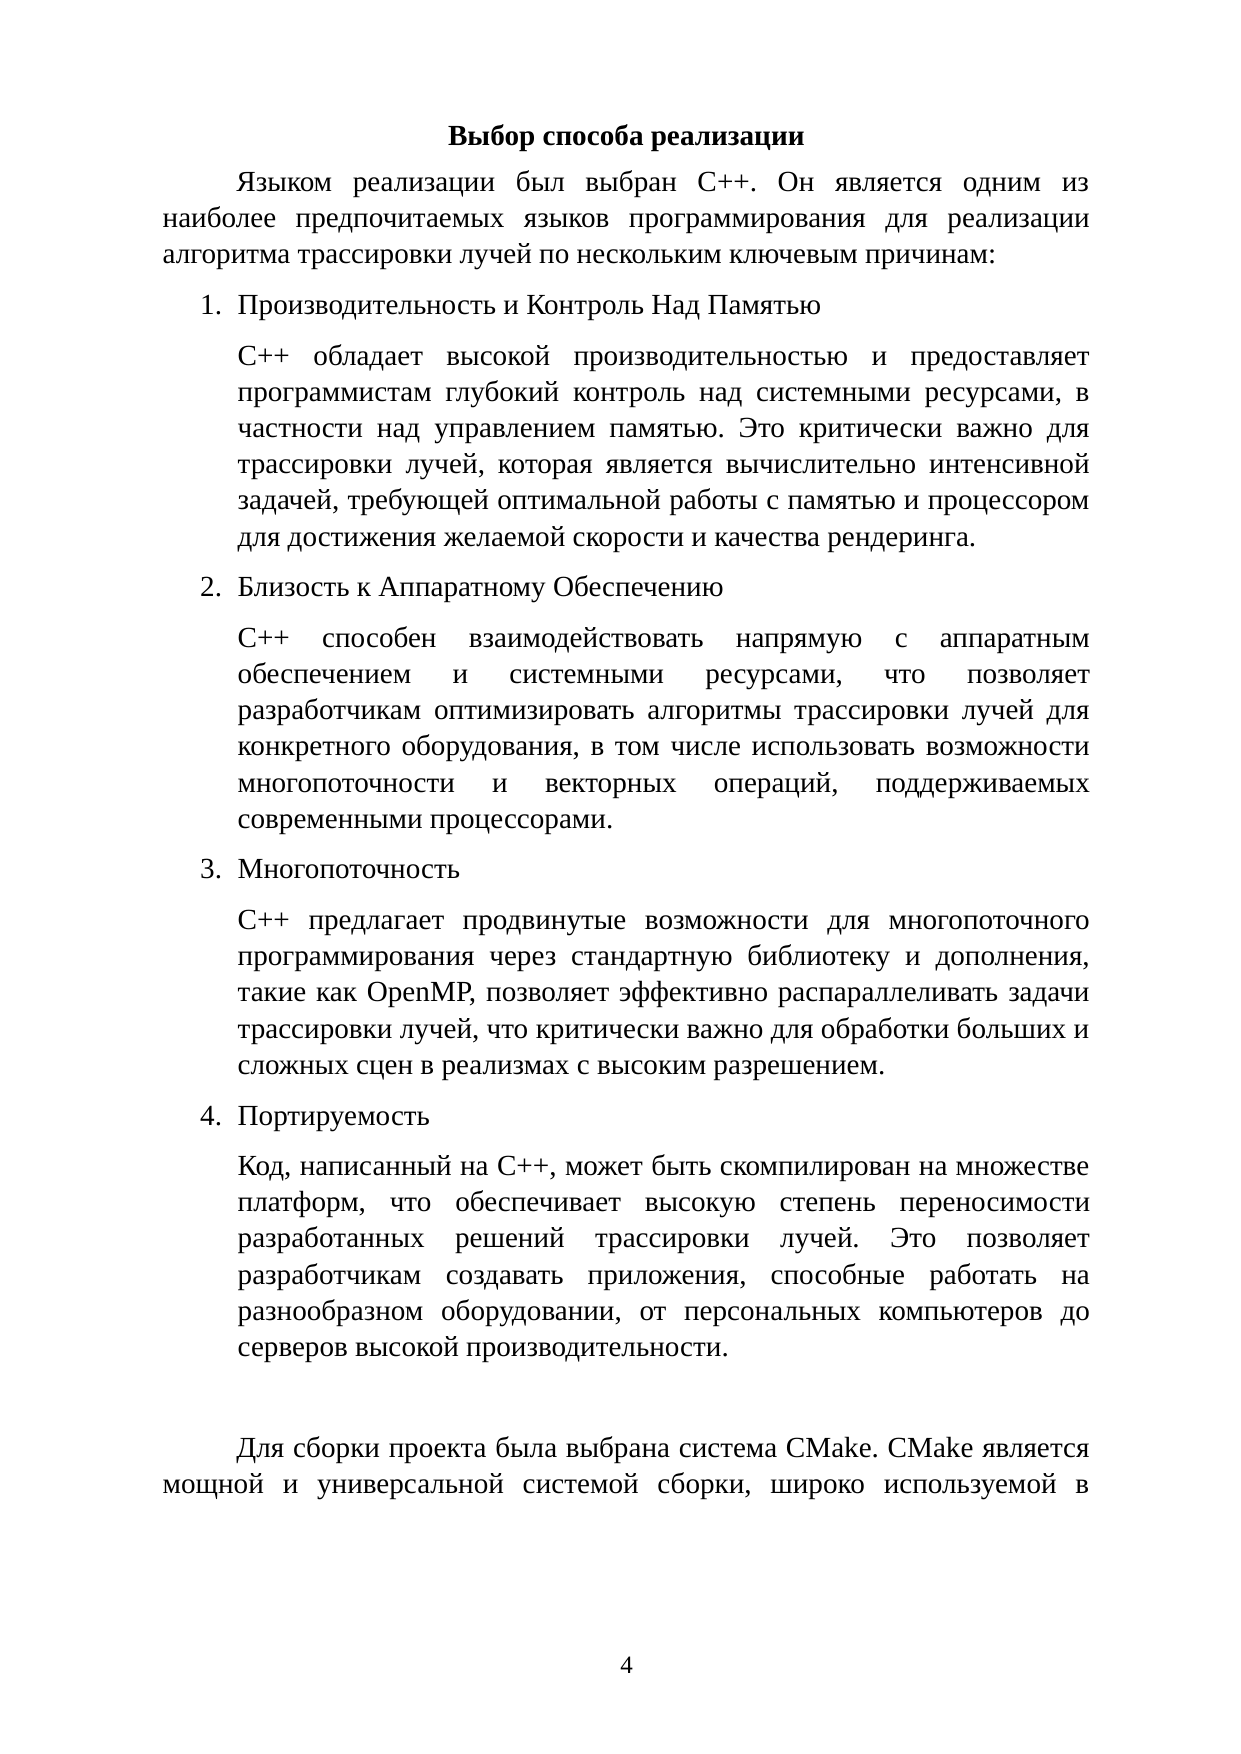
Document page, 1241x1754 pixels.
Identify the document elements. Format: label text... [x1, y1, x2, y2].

list Код, написанный на C++, может быть скомпилирован на множестве платформ, что обеспечивает высокую степень переносимости разработанных решений трассировки лучей. Это позволяет разработчикам создавать приложения, способные работать на разнообразном оборудовании, от персональных компьютеров до серверов высокой производительности. [200, 1148, 1090, 1363]
subtitle Выбор способа реализации [162, 118, 1090, 152]
list C++ обладает высокой производительностью и предоставляет программистам глубокий контроль над системными ресурсами, в частности над управлением памятью. Это критически важно для трассировки лучей, которая является вычислительно интенсивной задачей, требующей оптимальной работы с памятью и процессором для достижения желаемой скорости и качества рендеринга. [200, 338, 1090, 552]
list C++ способен взаимодействовать напрямую с аппаратным обеспечением и системными ресурсами, что позволяет разработчикам оптимизировать алгоритмы трассировки лучей для конкретного оборудования, в том числе использовать возможности многопоточности и векторных операций, поддерживаемых современными процессорами. [200, 620, 1090, 834]
list Многопоточность [200, 852, 1090, 885]
list Портируемость [200, 1098, 1090, 1131]
list Близость к Аппаратному Обеспечению [200, 569, 1090, 603]
text Для сборки проекта была выбрана система CMake. CMake является мощной и универсальной системой сборки, широко используемой в [162, 1431, 1090, 1500]
list С++ предлагает продвинутые возможности для многопоточного программирования через стандартную библиотеку и дополнения, такие как OpenMP, позволяет эффективно распараллеливать задачи трассировки лучей, что критически важно для обработки больших и сложных сцен в реализмах с высоким разрешением. [200, 902, 1090, 1080]
text Языком реализации был выбран C++. Он является одним из наиболее предпочитаемых языков программирования для реализации алгоритма трассировки лучей по нескольким ключевым причинам: [162, 164, 1090, 270]
list Производительность и Контроль Над Памятью [200, 287, 1090, 321]
